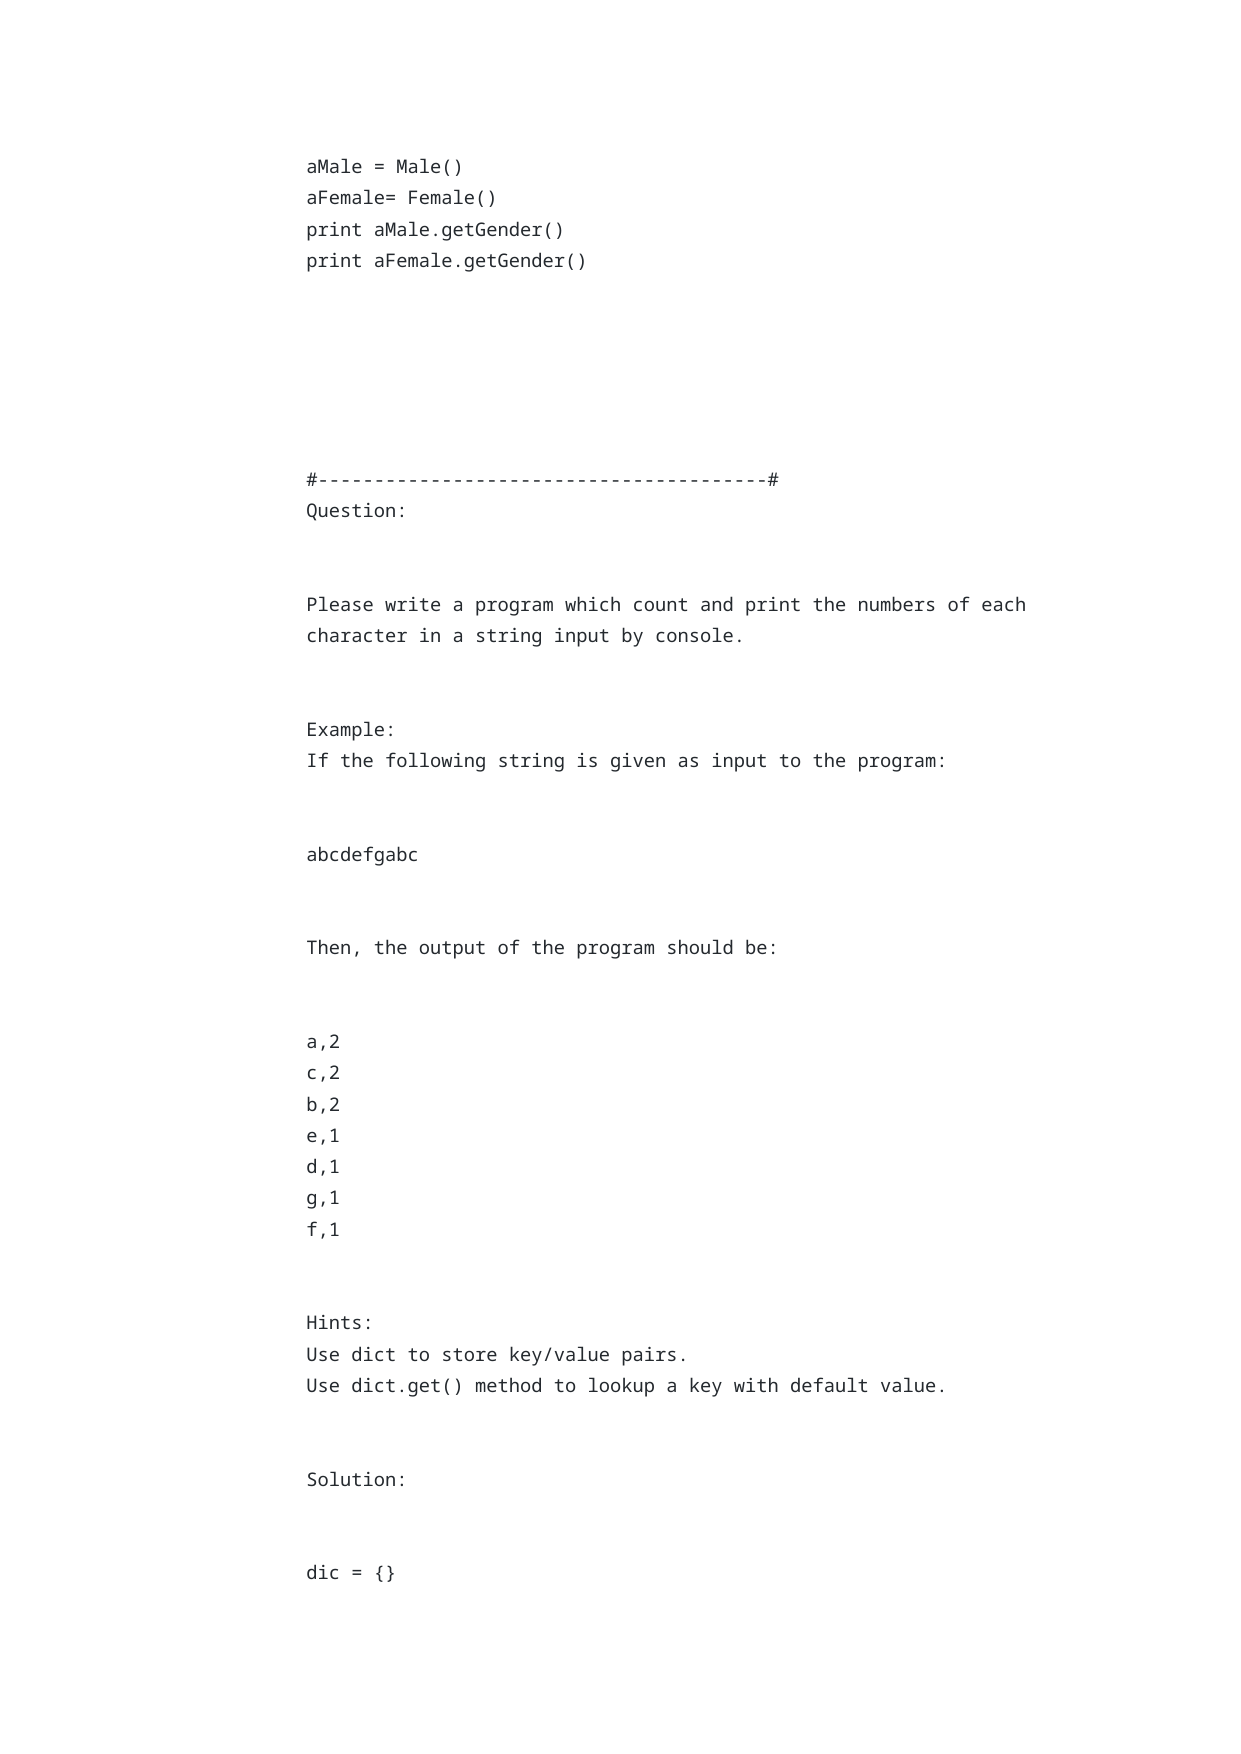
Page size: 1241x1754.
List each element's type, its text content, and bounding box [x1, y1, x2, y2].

table_cell [146, 335, 291, 398]
table_cell e,1 [291, 1116, 1091, 1148]
table_cell [146, 491, 291, 523]
table_cell [146, 1179, 291, 1210]
table_cell aMale = Male() [291, 148, 1091, 179]
table_cell [146, 1460, 291, 1491]
table_cell [291, 273, 1091, 335]
table_cell [146, 1023, 291, 1054]
table_cell Example: [291, 710, 1091, 741]
table_cell [146, 1241, 291, 1304]
table_cell [291, 398, 1091, 460]
table_cell [146, 179, 291, 210]
table_cell [291, 866, 1091, 929]
table_cell [146, 585, 291, 648]
table_cell [291, 1491, 1091, 1554]
table_cell [291, 335, 1091, 398]
table_cell If the following string is given as input to the program: [291, 741, 1091, 773]
table_cell [146, 648, 291, 710]
table_cell [146, 523, 291, 585]
table_cell Use dict to store key/value pairs. [291, 1335, 1091, 1366]
table_cell [146, 773, 291, 835]
table_cell Then, the output of the program should be: [291, 929, 1091, 960]
table_cell d,1 [291, 1148, 1091, 1179]
table_cell b,2 [291, 1085, 1091, 1116]
table_cell Hints: [291, 1304, 1091, 1335]
table_cell Solution: [291, 1460, 1091, 1491]
table_cell [146, 1085, 291, 1116]
table_cell [291, 523, 1091, 585]
table_cell Please write a program which count and print the numbers of each character in a string input by console. [291, 585, 1091, 648]
table_cell [146, 398, 291, 460]
table_cell [146, 710, 291, 741]
table_cell [146, 1366, 291, 1398]
table_cell print aFemale.getGender() [291, 241, 1091, 273]
table_cell c,2 [291, 1054, 1091, 1085]
table_cell [146, 1335, 291, 1366]
table_cell g,1 [291, 1179, 1091, 1210]
table_cell [146, 273, 291, 335]
table_cell a,2 [291, 1023, 1091, 1054]
table_cell print aMale.getGender() [291, 210, 1091, 241]
table_cell [146, 835, 291, 866]
table_cell [291, 1398, 1091, 1460]
table_cell [146, 1210, 291, 1241]
table_cell [291, 773, 1091, 835]
table_cell [146, 1054, 291, 1085]
table_cell Question: [291, 491, 1091, 523]
table_cell [146, 241, 291, 273]
table_cell [291, 1241, 1091, 1304]
table_cell [146, 460, 291, 491]
table_cell [146, 1304, 291, 1335]
table_cell [146, 866, 291, 929]
table_cell [146, 1398, 291, 1460]
table_cell [291, 960, 1091, 1023]
table_cell [146, 741, 291, 773]
table_cell aFemale= Female() [291, 179, 1091, 210]
table_cell f,1 [291, 1210, 1091, 1241]
table_cell abcdefgabc [291, 835, 1091, 866]
table_cell [146, 1491, 291, 1554]
table_cell [291, 648, 1091, 710]
table_cell [146, 1148, 291, 1179]
table_cell #----------------------------------------# [291, 460, 1091, 491]
table_cell Use dict.get() method to lookup a key with default value. [291, 1366, 1091, 1398]
table_cell [146, 1116, 291, 1148]
table_cell dic = {} [291, 1554, 1091, 1585]
table_cell [146, 148, 291, 179]
table_cell [146, 960, 291, 1023]
table_cell [146, 929, 291, 960]
table_cell [146, 1554, 291, 1585]
table_cell [146, 210, 291, 241]
